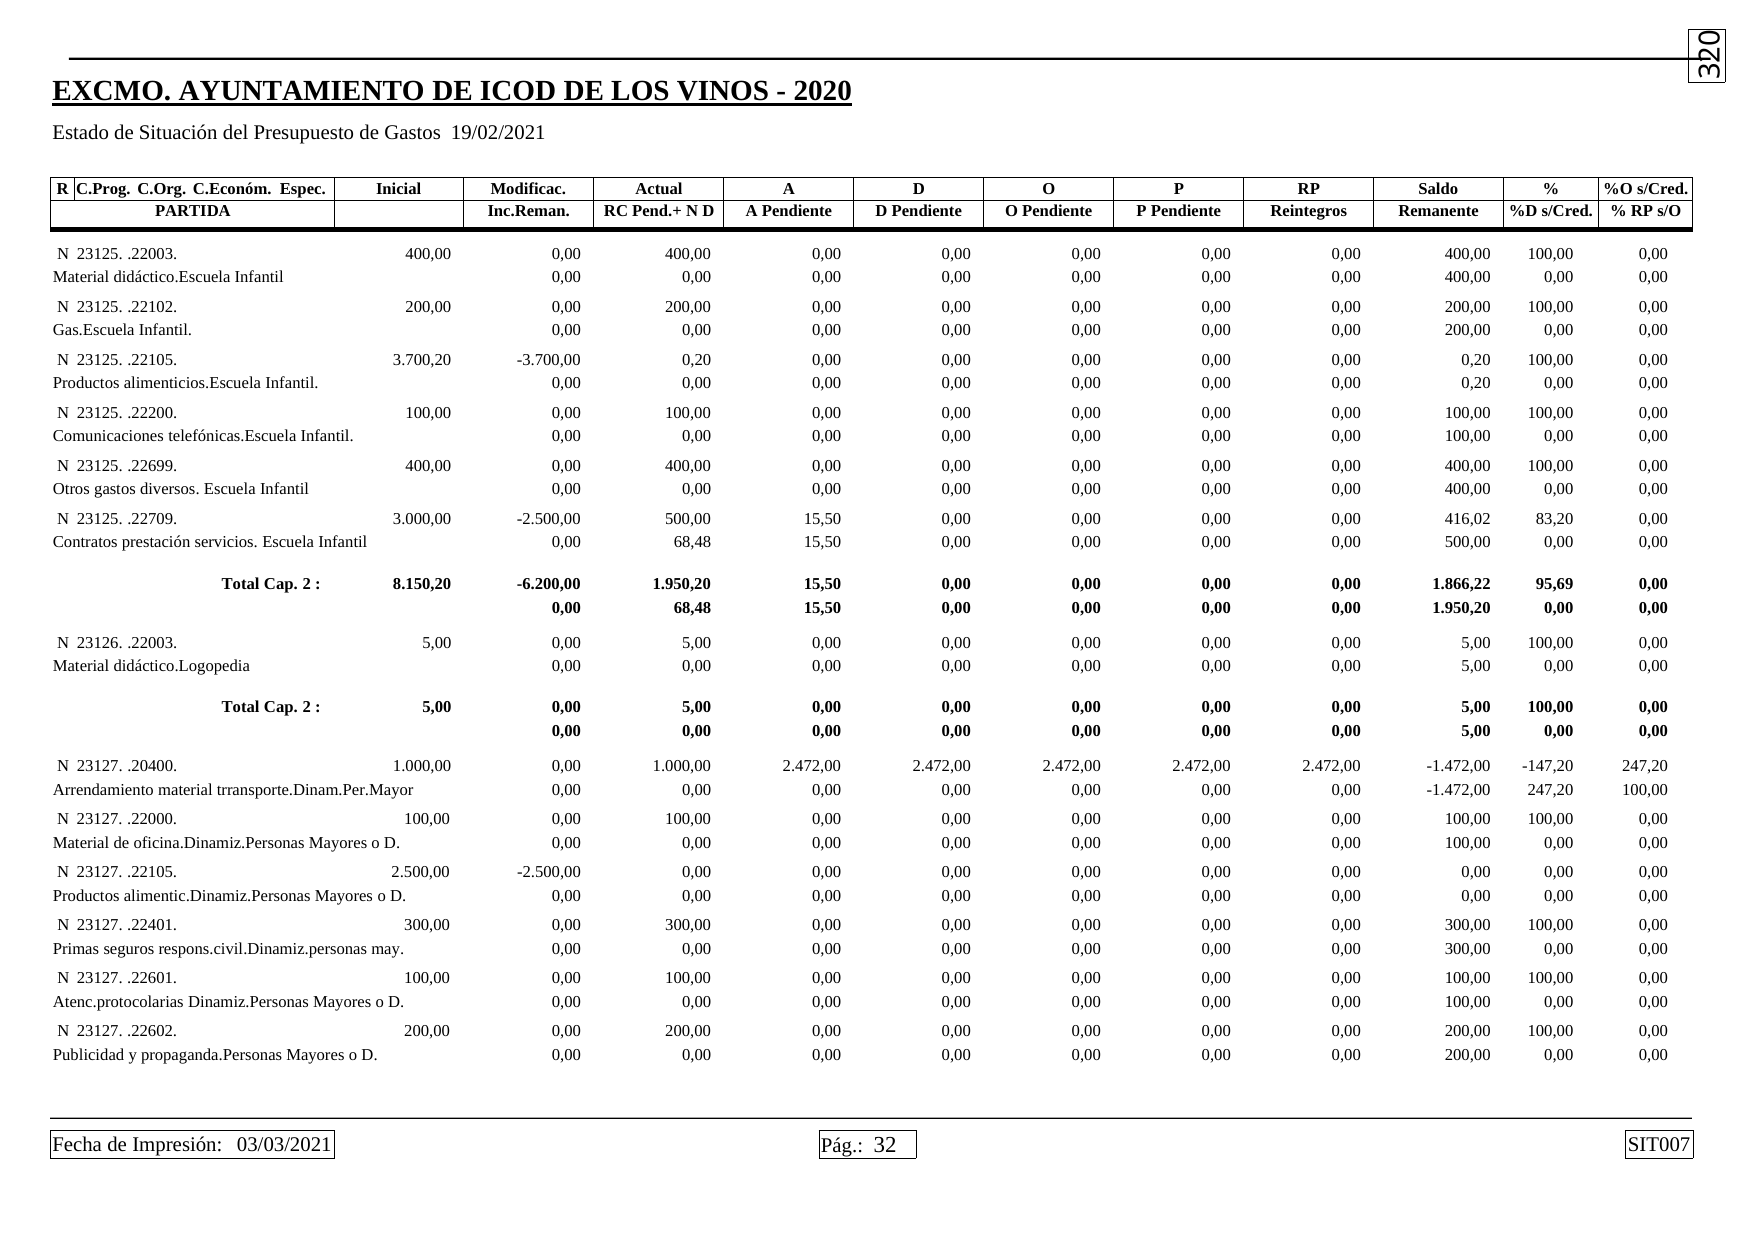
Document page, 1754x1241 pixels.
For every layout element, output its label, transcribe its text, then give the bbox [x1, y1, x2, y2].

table_cell 0,00 [1597, 686, 1673, 719]
table_cell 0,00 [483, 265, 616, 292]
table_cell 0,00 [1005, 345, 1135, 371]
table_cell 0,00 [1265, 857, 1393, 884]
table_cell 0,00 [876, 563, 1005, 596]
table_cell -3.700,00 [483, 345, 616, 371]
table_cell [380, 478, 483, 504]
table_cell 0,00 [876, 804, 1005, 831]
table_cell 0,00 [616, 371, 746, 398]
table_cell Gas.Escuela Infantil. [48, 318, 380, 345]
table_cell 300,00 [616, 910, 746, 937]
table_cell 0,00 [746, 831, 876, 857]
table_header N 23125. .22003. [48, 239, 380, 265]
table_cell 0,00 [1265, 596, 1393, 625]
text Estado de Situación del Presupuesto de Gastos 19/02/2021 [52, 120, 1704, 144]
table_cell 0,00 [876, 884, 1005, 910]
table_cell 0,00 [616, 424, 746, 451]
table_cell 0,00 [1005, 831, 1135, 857]
table_cell 0,00 [1005, 686, 1135, 719]
table_cell 0,00 [616, 831, 746, 857]
table_cell 400,00 [1393, 451, 1506, 477]
table_cell 0,00 [1005, 478, 1135, 504]
table_cell 0,00 [1265, 424, 1393, 451]
table_cell 0,00 [1135, 563, 1265, 596]
table_cell 0,00 [1597, 719, 1673, 748]
table_header Modificac. [464, 178, 593, 200]
table_cell 0,00 [483, 963, 616, 990]
table_cell 400,00 [380, 451, 483, 477]
table_header 0,00 [746, 239, 876, 265]
table_cell 0,00 [746, 884, 876, 910]
table_cell 300,00 [1393, 910, 1506, 937]
table_header Actual [594, 178, 723, 200]
table_cell N 23126. .22003. [48, 625, 380, 654]
table_cell 0,00 [1506, 654, 1597, 686]
table_cell 100,00 [1506, 804, 1597, 831]
table_cell 0,00 [1005, 265, 1135, 292]
table_cell N 23127. .22000. 100,00 [48, 804, 483, 831]
table_cell 0,00 [1265, 398, 1393, 424]
table_cell 8.150,20 [380, 563, 483, 596]
table_cell Total Cap. 2 : [48, 563, 380, 596]
table_cell 0,00 [1597, 318, 1673, 345]
table_cell 0,00 [1005, 804, 1135, 831]
table_cell 0,00 [746, 778, 876, 804]
table_header 100,00 [1506, 239, 1597, 265]
table_cell [48, 596, 380, 625]
table_cell 0,00 [876, 778, 1005, 804]
table_cell 0,00 [876, 686, 1005, 719]
table_header 0,00 [1005, 239, 1135, 265]
table_cell N 23125. .22105. [48, 345, 380, 371]
table_cell 0,00 [876, 371, 1005, 398]
table_cell Primas seguros respons.civil.Dinamiz.personas may. [48, 937, 483, 963]
table_cell 0,00 [1135, 686, 1265, 719]
table_cell 0,00 [1265, 686, 1393, 719]
table_cell 0,00 [1597, 451, 1673, 477]
table_cell 0,00 [1005, 596, 1135, 625]
table_cell 0,00 [616, 778, 746, 804]
table_cell 0,00 [1005, 910, 1135, 937]
table_cell Publicidad y propaganda.Personas Mayores o D. [48, 1043, 483, 1069]
table_cell 15,50 [746, 504, 876, 530]
table_cell 0,00 [1597, 857, 1673, 884]
table_cell 5,00 [1393, 625, 1506, 654]
table_cell 0,00 [1265, 910, 1393, 937]
table_cell 0,00 [1005, 963, 1135, 990]
table_cell -1.472,00 [1393, 749, 1506, 778]
table_cell 100,00 [1506, 625, 1597, 654]
table_cell 0,00 [1265, 963, 1393, 990]
table_cell Inc.Reman. [464, 201, 593, 227]
table_cell 0,00 [1135, 292, 1265, 318]
table_cell 0,00 [483, 292, 616, 318]
table_cell 0,00 [1135, 478, 1265, 504]
table_header R [51, 178, 74, 200]
table_cell 100,00 [1393, 424, 1506, 451]
table_cell 0,00 [1265, 654, 1393, 686]
table_cell 0,00 [1135, 424, 1265, 451]
table_cell 1.000,00 [616, 749, 746, 778]
table_cell 0,00 [483, 884, 616, 910]
table_cell 0,00 [1135, 530, 1265, 563]
table_cell [380, 424, 483, 451]
table_cell 0,00 [483, 451, 616, 477]
table_cell -6.200,00 [483, 563, 616, 596]
table_cell 100,00 [1506, 686, 1597, 719]
table_cell 0,00 [1506, 318, 1597, 345]
table_cell 200,00 [1393, 318, 1506, 345]
table_cell 0,00 [1506, 937, 1597, 963]
table_cell Contratos prestación servicios. Escuela Infantil [48, 530, 380, 563]
table_cell 2.472,00 [876, 749, 1005, 778]
table_cell 0,00 [1265, 625, 1393, 654]
table_cell 0,00 [746, 292, 876, 318]
table_cell 0,00 [746, 937, 876, 963]
table_cell 0,00 [483, 654, 616, 686]
table_cell 200,00 [616, 292, 746, 318]
table_cell [380, 318, 483, 345]
table_cell 0,00 [1597, 990, 1673, 1016]
table_cell 0,00 [1005, 451, 1135, 477]
table_cell 0,00 [1597, 371, 1673, 398]
table_cell 0,00 [876, 654, 1005, 686]
table_cell [48, 719, 380, 748]
table_cell 0,00 [746, 990, 876, 1016]
table_cell PARTIDA [51, 201, 334, 227]
table_cell 0,00 [1135, 398, 1265, 424]
table_cell 0,00 [616, 937, 746, 963]
table_cell 0,00 [1597, 292, 1673, 318]
table_cell 0,00 [483, 937, 616, 963]
table_cell 100,00 [1393, 963, 1506, 990]
table_header C.Prog. C.Org. C.Económ. Espec. [75, 178, 334, 200]
table_cell 0,00 [1393, 884, 1506, 910]
table_cell 400,00 [616, 451, 746, 477]
table_cell 0,00 [746, 1043, 876, 1069]
table_cell 0,00 [876, 345, 1005, 371]
table_cell 0,00 [1135, 778, 1265, 804]
table_cell 68,48 [616, 596, 746, 625]
table_cell 0,00 [483, 749, 616, 778]
table_cell 0,00 [746, 625, 876, 654]
table_cell 0,00 [483, 804, 616, 831]
table_cell 0,00 [483, 910, 616, 937]
table_cell 416,02 [1393, 504, 1506, 530]
table_cell 0,00 [483, 424, 616, 451]
table_cell 400,00 [1393, 265, 1506, 292]
table_cell 0,00 [483, 1016, 616, 1043]
table_cell 0,00 [1005, 937, 1135, 963]
table_cell 0,00 [483, 1043, 616, 1069]
table_cell 0,00 [1265, 778, 1393, 804]
table_cell 0,00 [1597, 424, 1673, 451]
table_cell 0,00 [746, 424, 876, 451]
table_cell P Pendiente [1114, 201, 1243, 227]
table_cell 0,00 [1265, 1043, 1393, 1069]
table_cell 0,00 [746, 910, 876, 937]
table_cell 0,00 [1506, 530, 1597, 563]
table_cell 0,00 [1005, 990, 1135, 1016]
table_cell 0,00 [1265, 1016, 1393, 1043]
table_cell 15,50 [746, 563, 876, 596]
table_cell 0,00 [1506, 424, 1597, 451]
table_cell 0,00 [616, 884, 746, 910]
table_cell 0,00 [876, 478, 1005, 504]
table_cell 0,00 [483, 686, 616, 719]
table_cell 0,00 [746, 719, 876, 748]
table_cell N 23127. .20400. [48, 749, 380, 778]
table_cell 68,48 [616, 530, 746, 563]
table_cell 200,00 [380, 292, 483, 318]
table_cell N 23125. .22709. [48, 504, 380, 530]
subtitle EXCMO. AYUNTAMIENTO DE ICOD DE LOS VINOS - 2020 [52, 73, 1704, 107]
table_header % [1504, 178, 1598, 200]
table_cell 0,00 [1135, 504, 1265, 530]
table_cell 0,00 [1265, 530, 1393, 563]
table_cell 0,00 [483, 318, 616, 345]
table_cell 0,00 [483, 778, 616, 804]
table_cell 0,00 [746, 857, 876, 884]
table_cell Productos alimenticios.Escuela Infantil. [48, 371, 380, 398]
table_cell 0,00 [876, 265, 1005, 292]
table_cell 0,00 [1265, 937, 1393, 963]
table_cell 2.472,00 [1005, 749, 1135, 778]
table_cell 0,00 [1135, 596, 1265, 625]
table_cell 0,00 [1005, 778, 1135, 804]
table_cell 0,00 [876, 990, 1005, 1016]
table_cell 100,00 [616, 804, 746, 831]
table_cell 0,00 [876, 596, 1005, 625]
table_cell 0,00 [1135, 1016, 1265, 1043]
table_cell 0,00 [1597, 504, 1673, 530]
table_cell -147,20 [1506, 749, 1597, 778]
table_cell Atenc.protocolarias Dinamiz.Personas Mayores o D. [48, 990, 483, 1016]
table_cell N 23125. .22699. [48, 451, 380, 477]
table_cell 0,00 [1506, 884, 1597, 910]
table_cell 1.000,00 [380, 749, 483, 778]
table_cell [380, 596, 483, 625]
table_cell Material didáctico.Escuela Infantil [48, 265, 380, 292]
table_cell 0,00 [1135, 654, 1265, 686]
table_cell 0,00 [746, 963, 876, 990]
table_cell 0,00 [876, 1043, 1005, 1069]
table_cell 0,00 [746, 398, 876, 424]
table_cell 0,00 [1135, 963, 1265, 990]
table_header 400,00 [616, 239, 746, 265]
table_cell 0,00 [1265, 371, 1393, 398]
table_cell 100,00 [1506, 910, 1597, 937]
table_cell [380, 654, 483, 686]
table_cell 0,00 [876, 318, 1005, 345]
table_header 0,00 [876, 239, 1005, 265]
table_cell 0,00 [746, 1016, 876, 1043]
table_cell Productos alimentic.Dinamiz.Personas Mayores o D. [48, 884, 483, 910]
table_cell 5,00 [380, 625, 483, 654]
table_cell 200,00 [1393, 1043, 1506, 1069]
table_cell 0,00 [876, 292, 1005, 318]
table_cell 0,00 [1135, 884, 1265, 910]
table_cell 0,00 [746, 318, 876, 345]
table_cell 0,00 [1506, 596, 1597, 625]
table_cell 0,00 [616, 857, 746, 884]
table_cell -2.500,00 [483, 504, 616, 530]
table_cell 0,00 [876, 424, 1005, 451]
table_cell 0,00 [1005, 371, 1135, 398]
table_cell [380, 530, 483, 563]
table_cell 0,00 [616, 719, 746, 748]
table_cell Material didáctico.Logopedia [48, 654, 380, 686]
table_cell N 23127. .22602. 200,00 [48, 1016, 483, 1043]
table_header 0,00 [1135, 239, 1265, 265]
table_cell 100,00 [1393, 831, 1506, 857]
table_cell [380, 719, 483, 748]
table_cell 0,00 [1135, 371, 1265, 398]
table_cell 0,00 [1265, 318, 1393, 345]
table_cell Reintegros [1244, 201, 1373, 227]
table_cell 0,00 [1506, 857, 1597, 884]
table_cell 0,00 [746, 265, 876, 292]
table_cell 0,00 [876, 831, 1005, 857]
table_cell 0,00 [1597, 478, 1673, 504]
table_cell 400,00 [1393, 478, 1506, 504]
table_cell 1.950,20 [616, 563, 746, 596]
table_header 400,00 [1393, 239, 1506, 265]
table_cell 0,00 [1005, 1043, 1135, 1069]
table_cell Remanente [1374, 201, 1503, 227]
table_cell 200,00 [616, 1016, 746, 1043]
table_header Saldo [1374, 178, 1503, 200]
table_cell O Pendiente [984, 201, 1113, 227]
table_cell 100,00 [1506, 345, 1597, 371]
table_cell 1.866,22 [1393, 563, 1506, 596]
table_cell 0,00 [616, 654, 746, 686]
table_cell 0,00 [1135, 937, 1265, 963]
table_cell 0,00 [876, 910, 1005, 937]
table_cell 0,00 [1005, 625, 1135, 654]
table_cell 0,00 [1597, 625, 1673, 654]
table_cell 100,00 [1506, 1016, 1597, 1043]
table_cell 100,00 [616, 398, 746, 424]
table_cell D Pendiente [854, 201, 983, 227]
table_cell 0,00 [616, 478, 746, 504]
table_cell 100,00 [380, 398, 483, 424]
table_cell 500,00 [616, 504, 746, 530]
table_cell 0,00 [1597, 804, 1673, 831]
table_cell 0,00 [483, 625, 616, 654]
table_cell N 23127. .22601. 100,00 [48, 963, 483, 990]
table_header 0,00 [1597, 239, 1673, 265]
table_cell 0,00 [1005, 424, 1135, 451]
table_cell 0,00 [483, 596, 616, 625]
table_cell 200,00 [1393, 292, 1506, 318]
table_cell 0,00 [876, 937, 1005, 963]
table_cell 0,00 [1597, 937, 1673, 963]
table_header 400,00 [380, 239, 483, 265]
table_cell 0,00 [1393, 857, 1506, 884]
table_cell 0,00 [1005, 884, 1135, 910]
table_cell 0,00 [1597, 398, 1673, 424]
table_cell 0,00 [616, 1043, 746, 1069]
table_cell 0,00 [1005, 563, 1135, 596]
table_cell 2.472,00 [1135, 749, 1265, 778]
table_cell Material de oficina.Dinamiz.Personas Mayores o D. [48, 831, 483, 857]
table_cell N 23127. .22401. 300,00 [48, 910, 483, 937]
table_cell 0,00 [483, 990, 616, 1016]
table_cell 15,50 [746, 530, 876, 563]
table_cell 0,00 [1506, 1043, 1597, 1069]
table_cell 0,00 [1135, 625, 1265, 654]
table_cell 0,00 [483, 719, 616, 748]
table_cell 5,00 [1393, 654, 1506, 686]
table_cell Total Cap. 2 : [48, 686, 380, 719]
table_cell 0,00 [1005, 318, 1135, 345]
table_cell 0,00 [1265, 719, 1393, 748]
table_cell 0,00 [1135, 451, 1265, 477]
table_cell 0,00 [1135, 719, 1265, 748]
table_cell 0,00 [1597, 1016, 1673, 1043]
table_cell 0,00 [1005, 719, 1135, 748]
table_cell 0,00 [1506, 719, 1597, 748]
table_cell 0,00 [1005, 398, 1135, 424]
table_header O [984, 178, 1113, 200]
table_cell 3.000,00 [380, 504, 483, 530]
table_cell 100,00 [1393, 398, 1506, 424]
table_cell 0,00 [1597, 596, 1673, 625]
table_cell 0,00 [1135, 1043, 1265, 1069]
table_cell 0,00 [1597, 530, 1673, 563]
table_cell %D s/Cred. [1504, 201, 1598, 227]
table_cell 0,00 [746, 654, 876, 686]
table_cell 0,00 [1005, 857, 1135, 884]
table_cell 0,00 [1597, 345, 1673, 371]
table_cell 15,50 [746, 596, 876, 625]
table_cell A Pendiente [724, 201, 853, 227]
table_cell 0,00 [876, 504, 1005, 530]
table_cell 100,00 [1393, 804, 1506, 831]
table_header 0,00 [483, 239, 616, 265]
table_cell 0,00 [876, 857, 1005, 884]
table_cell 0,00 [483, 530, 616, 563]
table_cell 200,00 [1393, 1016, 1506, 1043]
table_header %O s/Cred. [1599, 178, 1692, 200]
table_cell 5,00 [380, 686, 483, 719]
table_cell 0,00 [1506, 265, 1597, 292]
table_cell Otros gastos diversos. Escuela Infantil [48, 478, 380, 504]
table_cell 0,00 [1597, 654, 1673, 686]
table_cell 0,00 [876, 1016, 1005, 1043]
table_cell 0,00 [1265, 478, 1393, 504]
table_cell 0,00 [1265, 563, 1393, 596]
table_cell 0,00 [1597, 963, 1673, 990]
table_cell 100,00 [616, 963, 746, 990]
table_cell 0,00 [1005, 654, 1135, 686]
table_cell N 23127. .22105. 2.500,00 [48, 857, 483, 884]
table_cell 95,69 [1506, 563, 1597, 596]
table_cell 0,00 [1005, 530, 1135, 563]
table_cell 0,20 [616, 345, 746, 371]
table_cell 0,00 [1135, 990, 1265, 1016]
table_cell 0,00 [1265, 831, 1393, 857]
table_cell 5,00 [1393, 719, 1506, 748]
table_cell 0,00 [746, 371, 876, 398]
table_cell 100,00 [1506, 292, 1597, 318]
table_cell 0,00 [746, 451, 876, 477]
table_cell 500,00 [1393, 530, 1506, 563]
table_cell 0,00 [616, 318, 746, 345]
table_cell 0,00 [1135, 804, 1265, 831]
table_cell 247,20 [1506, 778, 1597, 804]
table_cell % RP s/O [1599, 201, 1692, 227]
table_cell 0,00 [1597, 265, 1673, 292]
table_cell 0,00 [1506, 478, 1597, 504]
table_cell 0,00 [1265, 884, 1393, 910]
table_cell 83,20 [1506, 504, 1597, 530]
table_cell 0,00 [1597, 831, 1673, 857]
table_cell 0,00 [746, 478, 876, 504]
table_cell 0,00 [1265, 504, 1393, 530]
table_cell 0,00 [876, 451, 1005, 477]
table_cell 1.950,20 [1393, 596, 1506, 625]
table_cell 0,00 [1597, 910, 1673, 937]
table_cell 0,00 [876, 530, 1005, 563]
table_cell Comunicaciones telefónicas.Escuela Infantil. [48, 424, 380, 451]
table_cell 0,00 [1135, 831, 1265, 857]
table_cell 0,00 [1135, 318, 1265, 345]
table_cell 0,00 [1265, 345, 1393, 371]
table_cell 0,00 [1506, 990, 1597, 1016]
table_cell 0,00 [876, 719, 1005, 748]
table_cell 0,00 [616, 990, 746, 1016]
table_cell 247,20 [1597, 749, 1673, 778]
table_cell 0,00 [483, 371, 616, 398]
text 320 [1689, 31, 1724, 82]
table_cell 5,00 [616, 686, 746, 719]
table_header A [724, 178, 853, 200]
table_cell 5,00 [1393, 686, 1506, 719]
table_cell 0,00 [1265, 451, 1393, 477]
table_cell 0,00 [483, 831, 616, 857]
table_cell 100,00 [1506, 451, 1597, 477]
table_header Inicial [335, 178, 463, 200]
table_cell [380, 265, 483, 292]
table_cell 0,20 [1393, 345, 1506, 371]
table_cell 0,00 [1005, 292, 1135, 318]
table_cell -1.472,00 [1393, 778, 1506, 804]
table_cell 0,00 [1135, 265, 1265, 292]
table_cell 0,00 [746, 345, 876, 371]
table_header P [1114, 178, 1243, 200]
table_cell 0,00 [1597, 1043, 1673, 1069]
table_cell N 23125. .22102. [48, 292, 380, 318]
table_cell 0,00 [746, 686, 876, 719]
table_cell 0,00 [616, 265, 746, 292]
table_header 0,00 [1265, 239, 1393, 265]
table_cell 0,00 [1005, 1016, 1135, 1043]
table_cell [380, 371, 483, 398]
table_cell 0,00 [1135, 857, 1265, 884]
table_cell 0,00 [1597, 884, 1673, 910]
table_cell 2.472,00 [746, 749, 876, 778]
table_cell 0,20 [1393, 371, 1506, 398]
table_cell N 23125. .22200. [48, 398, 380, 424]
table_cell 5,00 [616, 625, 746, 654]
table_cell 3.700,20 [380, 345, 483, 371]
table_cell 0,00 [876, 963, 1005, 990]
table_cell 0,00 [1506, 831, 1597, 857]
table_cell 0,00 [876, 398, 1005, 424]
table_cell 0,00 [1597, 563, 1673, 596]
table_cell 0,00 [1265, 292, 1393, 318]
table_cell 100,00 [1597, 778, 1673, 804]
table_cell 0,00 [1506, 371, 1597, 398]
table_cell 0,00 [876, 625, 1005, 654]
table_cell 0,00 [1005, 504, 1135, 530]
table_cell 0,00 [1265, 804, 1393, 831]
table_cell 100,00 [1506, 398, 1597, 424]
table_header D [854, 178, 983, 200]
table_cell 100,00 [1393, 990, 1506, 1016]
table_cell -2.500,00 [483, 857, 616, 884]
table_cell 0,00 [1265, 990, 1393, 1016]
table_cell 0,00 [483, 478, 616, 504]
table_cell 0,00 [1135, 910, 1265, 937]
table_cell 300,00 [1393, 937, 1506, 963]
table_cell 0,00 [1135, 345, 1265, 371]
table_cell 0,00 [1265, 265, 1393, 292]
table_cell [335, 201, 463, 227]
table_cell 0,00 [483, 398, 616, 424]
table_cell RC Pend.+ N D [594, 201, 723, 227]
table_cell 100,00 [1506, 963, 1597, 990]
table_header RP [1244, 178, 1373, 200]
table_cell Arrendamiento material trransporte.Dinam.Per.Mayor [48, 778, 483, 804]
table_cell 2.472,00 [1265, 749, 1393, 778]
table_cell 0,00 [746, 804, 876, 831]
